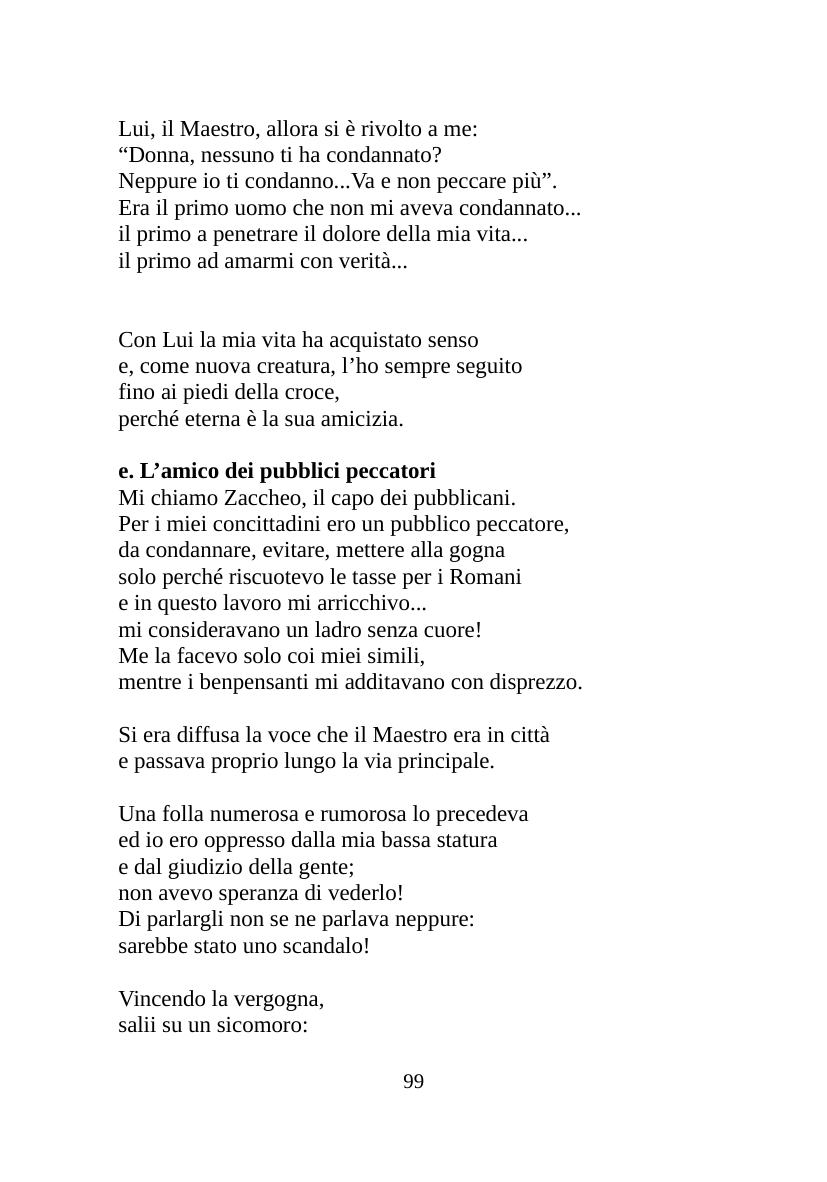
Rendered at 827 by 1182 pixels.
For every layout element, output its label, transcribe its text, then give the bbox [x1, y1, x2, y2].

text Era il primo uomo che non mi aveva condannato... [88, 194, 738, 220]
text e, come nuova creatura, l’ho sempre seguito [88, 352, 738, 378]
text salii su un sicomoro: [88, 1011, 738, 1037]
text e passava proprio lungo la via principale. [88, 747, 738, 774]
text e. L’amico dei pubblici peccatori [88, 457, 738, 484]
text il primo ad amarmi con verità... [88, 247, 738, 273]
text e in questo lavoro mi arricchivo... [88, 589, 738, 616]
text “Donna, nessuno ti ha condannato? [88, 141, 738, 168]
text ed io ero oppresso dalla mia bassa statura [88, 826, 738, 853]
text Neppure io ti condanno...Va e non peccare più”. [88, 168, 738, 194]
text mi consideravano un ladro senza cuore! [88, 616, 738, 642]
text perché eterna è la sua amicizia. [88, 405, 738, 431]
text Vincendo la vergogna, [88, 984, 738, 1011]
text il primo a penetrare il dolore della mia vita... [88, 220, 738, 247]
text da condannare, evitare, mettere alla gogna [88, 537, 738, 563]
text e dal giudizio della gente; [88, 853, 738, 879]
text sarebbe stato uno scandalo! [88, 932, 738, 958]
text Mi chiamo Zaccheo, il capo dei pubblicani. [88, 484, 738, 510]
text Me la facevo solo coi miei simili, [88, 642, 738, 668]
text non avevo speranza di vederlo! [88, 879, 738, 906]
text Lui, il Maestro, allora si è rivolto a me: [88, 115, 738, 141]
text Per i miei concittadini ero un pubblico peccatore, [88, 510, 738, 537]
text solo perché riscuotevo le tasse per i Romani [88, 563, 738, 589]
text Con Lui la mia vita ha acquistato senso [88, 326, 738, 352]
text fino ai piedi della croce, [88, 378, 738, 405]
text mentre i benpensanti mi additavano con disprezzo. [88, 668, 738, 695]
text Di parlargli non se ne parlava neppure: [88, 906, 738, 932]
text Una folla numerosa e rumorosa lo precedeva [88, 800, 738, 826]
text Si era diffusa la voce che il Maestro era in città [88, 721, 738, 747]
